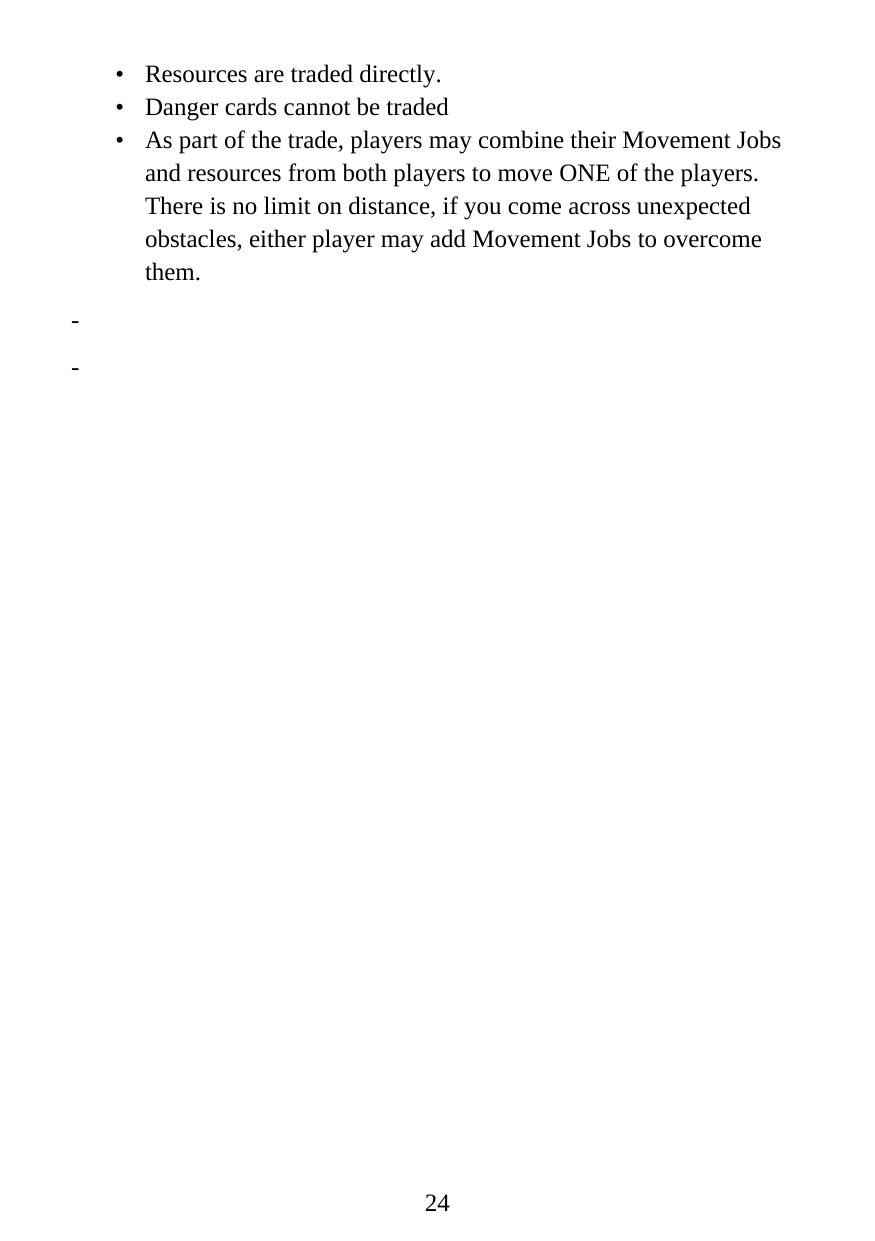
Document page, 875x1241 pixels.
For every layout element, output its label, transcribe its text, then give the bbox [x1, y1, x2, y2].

list Danger cards cannot be traded [115, 92, 803, 121]
text - [71, 305, 803, 333]
text - [71, 352, 803, 381]
list Resources are traded directly. [115, 59, 803, 88]
list As part of the trade, players may combine their Movement Jobs and resources from both players to move ONE of the players. There is no limit on distance, if you come across unexpected obstacles, either player may add Movement Jobs to overcome them. [115, 125, 803, 286]
